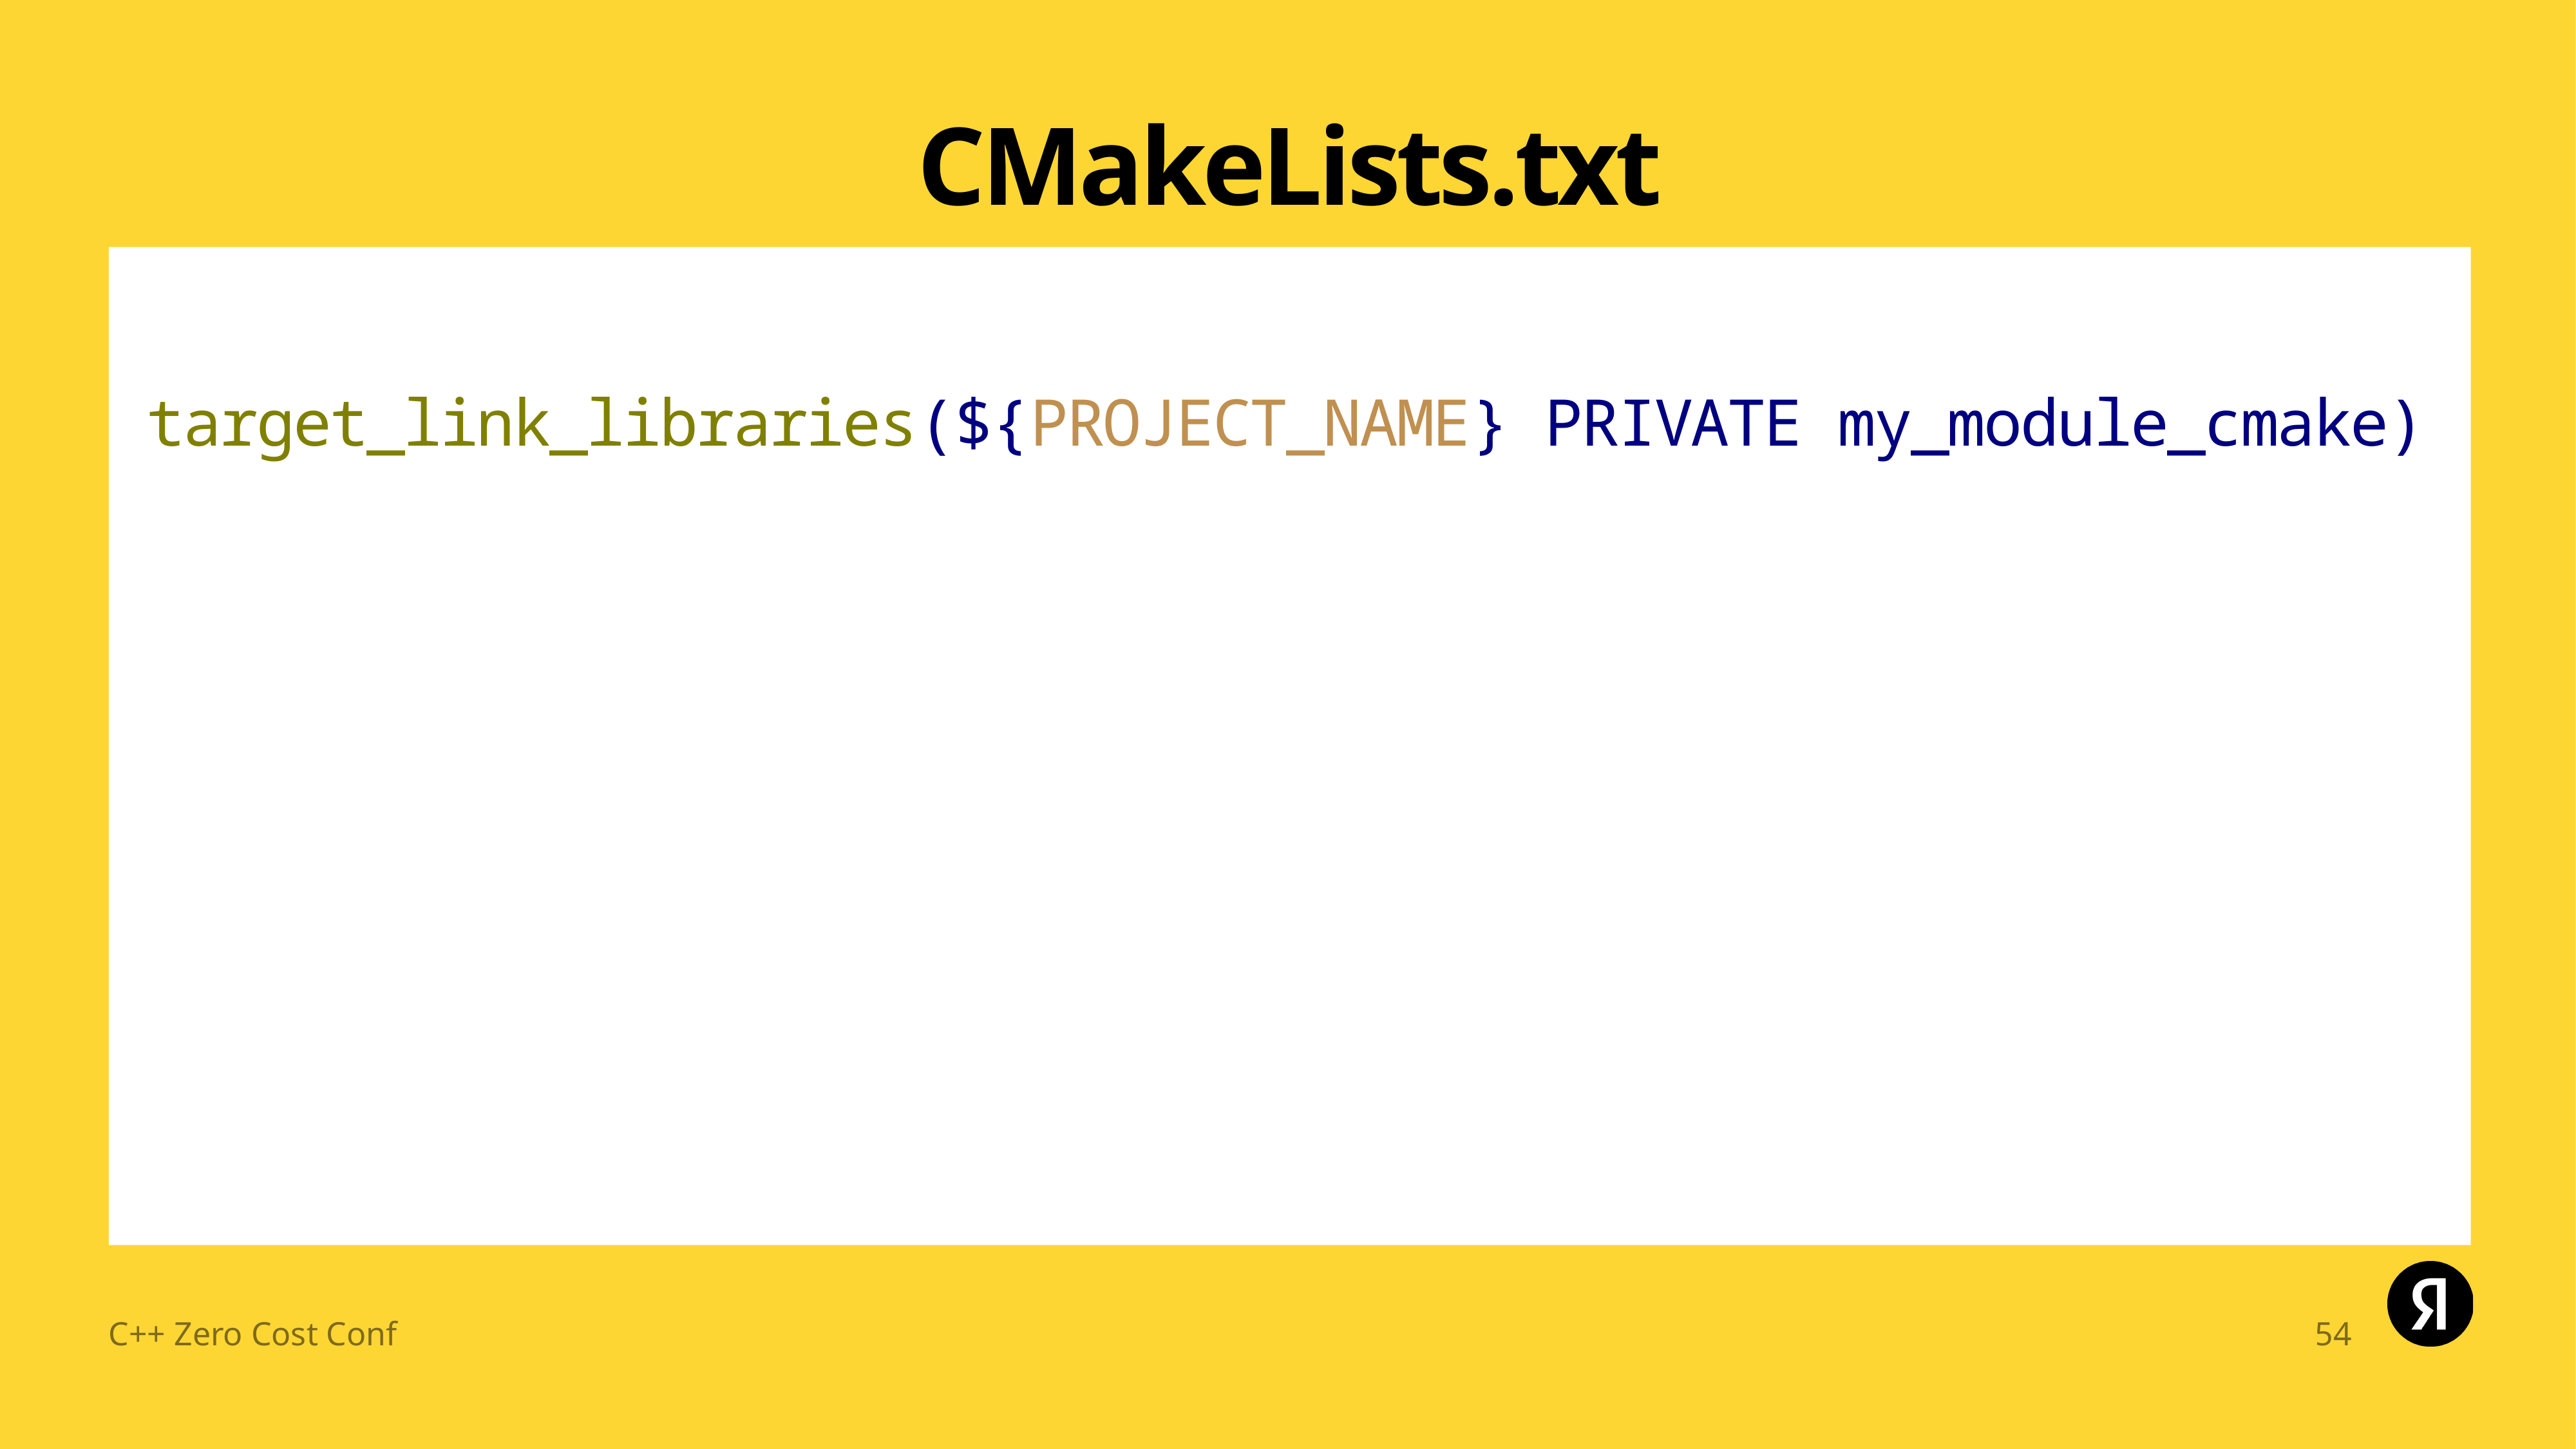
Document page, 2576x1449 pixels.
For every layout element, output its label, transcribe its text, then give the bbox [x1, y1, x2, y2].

list target_link_libraries(${PROJECT_NAME} PRIVATE my_module_cmake) [108, 247, 2471, 1245]
title CMakeLists.txt [106, 101, 2473, 228]
picture [2387, 1261, 2474, 1347]
